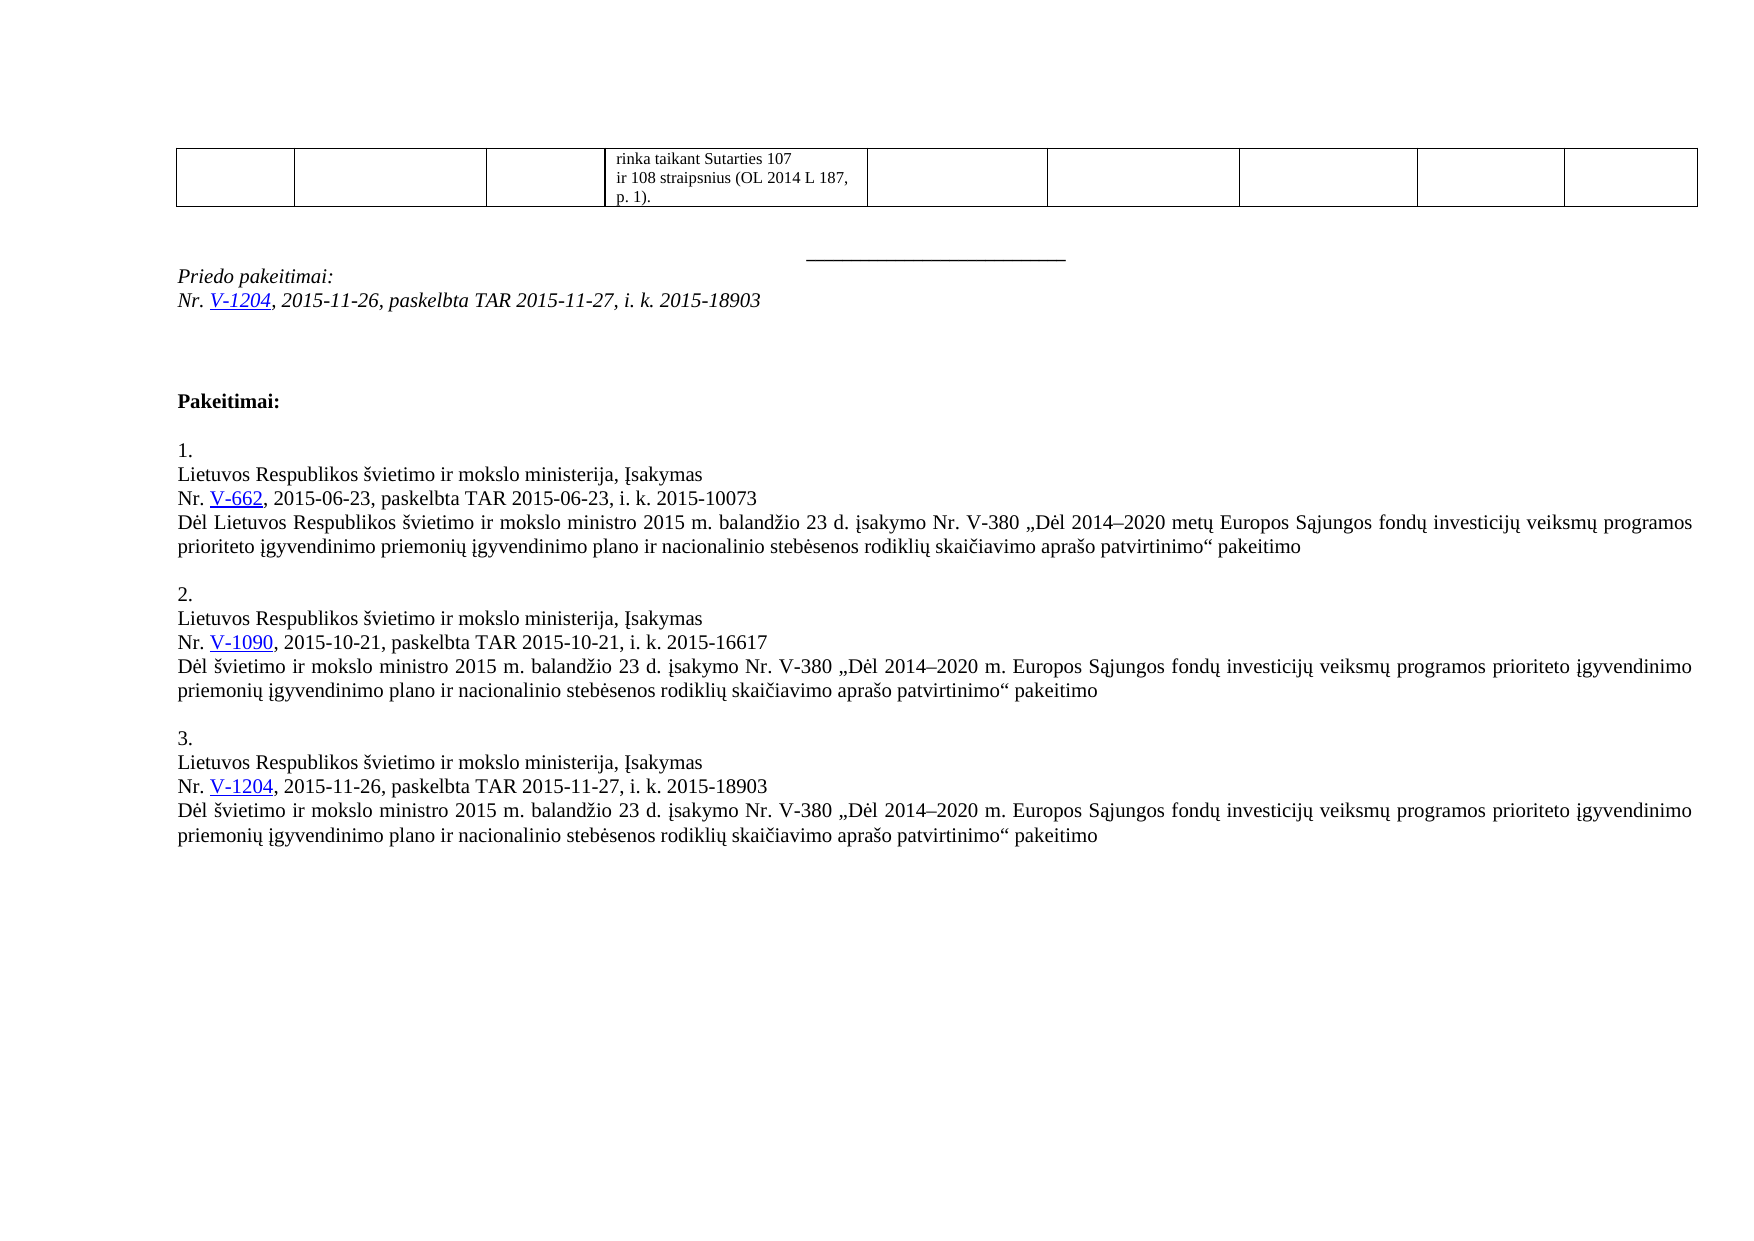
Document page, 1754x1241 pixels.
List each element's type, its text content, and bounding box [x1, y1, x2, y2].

table_cell rinka taikant Sutarties 107 ir 108 straipsnius (OL 2014 L 187, p. 1). [606, 149, 867, 206]
text 1. [177, 437, 1695, 462]
table_cell [868, 149, 1047, 206]
text Pakeitimai: [177, 389, 1695, 413]
text Lietuvos Respublikos švietimo ir mokslo ministerija, Įsakymas [177, 606, 1695, 630]
table_cell [1418, 149, 1564, 206]
text Dėl švietimo ir mokslo ministro 2015 m. balandžio 23 d. įsakymo Nr. V-380 „Dėl 2014–2020 m. Europos Sąjungos fondų investicijų veiksmų programos prioriteto įgyvendinimo priemonių įgyvendinimo plano ir nacionalinio stebėsenos rodiklių skaičiavimo aprašo patvirtinimo“ pakeitimo [177, 654, 1695, 702]
table_cell [1048, 149, 1239, 206]
text Nr. V-1204, 2015-11-26, paskelbta TAR 2015-11-27, i. k. 2015-18903 [177, 774, 1695, 798]
text Lietuvos Respublikos švietimo ir mokslo ministerija, Įsakymas [177, 750, 1695, 774]
text Dėl Lietuvos Respublikos švietimo ir mokslo ministro 2015 m. balandžio 23 d. įsakymo Nr. V-380 „Dėl 2014–2020 metų Europos Sąjungos fondų investicijų veiksmų programos prioriteto įgyvendinimo priemonių įgyvendinimo plano ir nacionalinio stebėsenos rodiklių skaičiavimo aprašo patvirtinimo“ pakeitimo [177, 510, 1695, 558]
text Lietuvos Respublikos švietimo ir mokslo ministerija, Įsakymas [177, 462, 1695, 486]
text 3. [177, 726, 1695, 750]
table_cell [1240, 149, 1417, 206]
text 2. [177, 582, 1695, 606]
table_cell [295, 149, 486, 206]
text Nr. V-1090, 2015-10-21, paskelbta TAR 2015-10-21, i. k. 2015-16617 [177, 630, 1695, 654]
text _____________________________ [177, 236, 1695, 264]
text Nr. V-1204, 2015-11-26, paskelbta TAR 2015-11-27, i. k. 2015-18903 [177, 288, 1695, 312]
text Nr. V-662, 2015-06-23, paskelbta TAR 2015-06-23, i. k. 2015-10073 [177, 486, 1695, 510]
table_cell [487, 149, 604, 206]
text Dėl švietimo ir mokslo ministro 2015 m. balandžio 23 d. įsakymo Nr. V-380 „Dėl 2014–2020 m. Europos Sąjungos fondų investicijų veiksmų programos prioriteto įgyvendinimo priemonių įgyvendinimo plano ir nacionalinio stebėsenos rodiklių skaičiavimo aprašo patvirtinimo“ pakeitimo [177, 798, 1695, 847]
table_cell [177, 149, 294, 206]
table_cell [1565, 149, 1697, 206]
text Priedo pakeitimai: [177, 264, 1695, 288]
